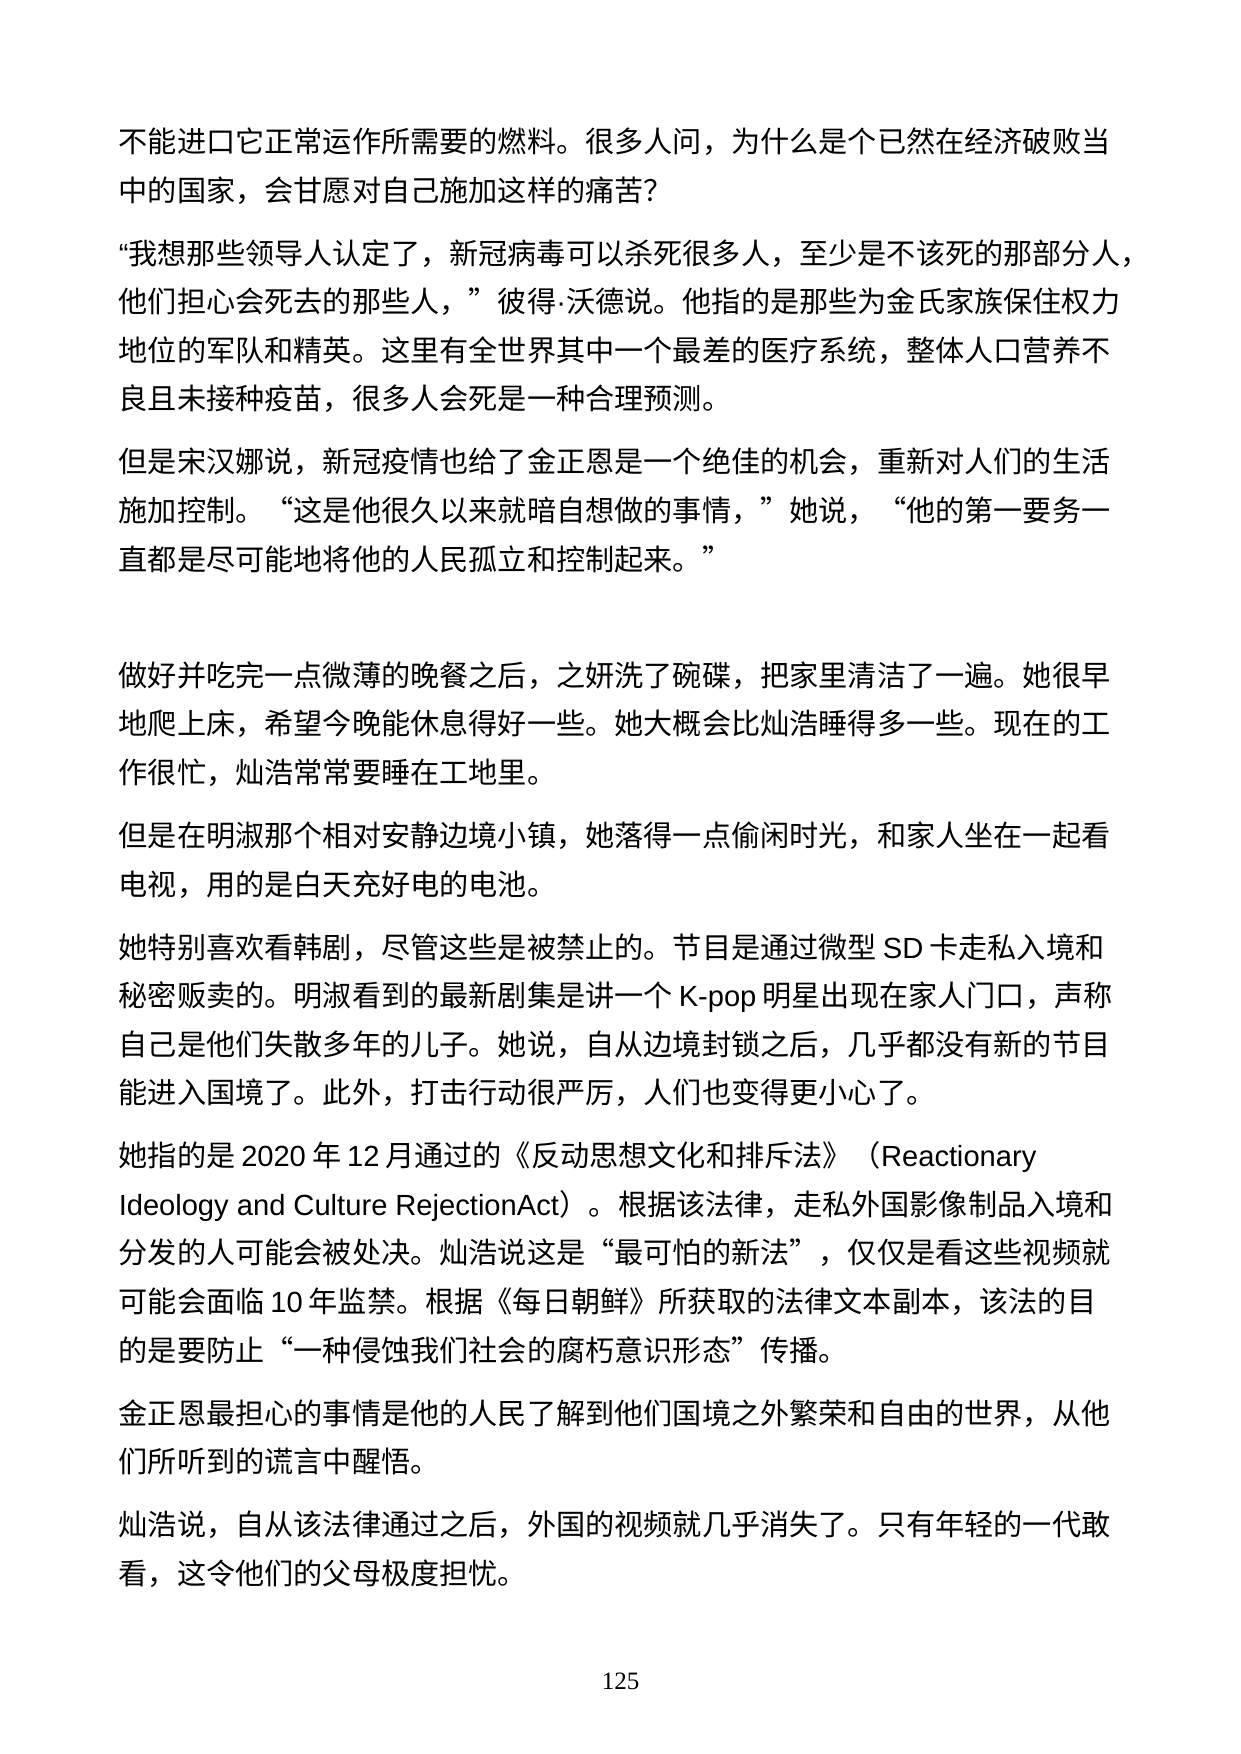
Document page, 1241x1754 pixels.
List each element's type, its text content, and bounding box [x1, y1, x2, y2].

text 她指的是2020年12月通过的《反动思想文化和排斥法》（Reactionary Ideology and Culture RejectionAct）。根据该法律，走私外国影像制品入境和分发的人可能会被处决。灿浩说这是“最可怕的新法”，仅仅是看这些视频就可能会面临10年监禁。根据《每日朝鲜》所获取的法律文本副本，该法的目的是要防止“一种侵蚀我们社会的腐朽意识形态”传播。 [118, 1133, 1122, 1369]
text 做好并吃完一点微薄的晚餐之后，之妍洗了碗碟，把家里清洁了一遍。她很早地爬上床，希望今晚能休息得好一些。她大概会比灿浩睡得多一些。现在的工作很忙，灿浩常常要睡在工地里。 [118, 652, 1122, 792]
text 金正恩最担心的事情是他的人民了解到他们国境之外繁荣和自由的世界，从他们所听到的谎言中醒悟。 [118, 1390, 1122, 1481]
text 但是在明淑那个相对安静边境小镇，她落得一点偷闲时光，和家人坐在一起看电视，用的是白天充好电的电池。 [118, 812, 1122, 903]
text 灿浩说，自从该法律通过之后，外国的视频就几乎消失了。只有年轻的一代敢看，这令他们的父母极度担忧。 [118, 1502, 1122, 1593]
text “我想那些领导人认定了，新冠病毒可以杀死很多人，至少是不该死的那部分人，他们担心会死去的那些人，”彼得·沃德说。他指的是那些为金氏家族保住权力地位的军队和精英。这里有全世界其中一个最差的医疗系统，整体人口营养不良且未接种疫苗，很多人会死是一种合理预测。 [118, 230, 1122, 418]
text 不能进口它正常运作所需要的燃料。很多人问，为什么是个已然在经济破败当中的国家，会甘愿对自己施加这样的痛苦？ [118, 118, 1122, 209]
text 但是宋汉娜说，新冠疫情也给了金正恩是一个绝佳的机会，重新对人们的生活施加控制。“这是他很久以来就暗自想做的事情，”她说，“他的第一要务一直都是尽可能地将他的人民孤立和控制起来。” [118, 439, 1122, 578]
text 她特别喜欢看韩剧，尽管这些是被禁止的。节目是通过微型SD卡走私入境和秘密贩卖的。明淑看到的最新剧集是讲一个K-pop明星出现在家人门口，声称自己是他们失散多年的儿子。她说，自从边境封锁之后，几乎都没有新的节目能进入国境了。此外，打击行动很严厉，人们也变得更小心了。 [118, 924, 1122, 1112]
